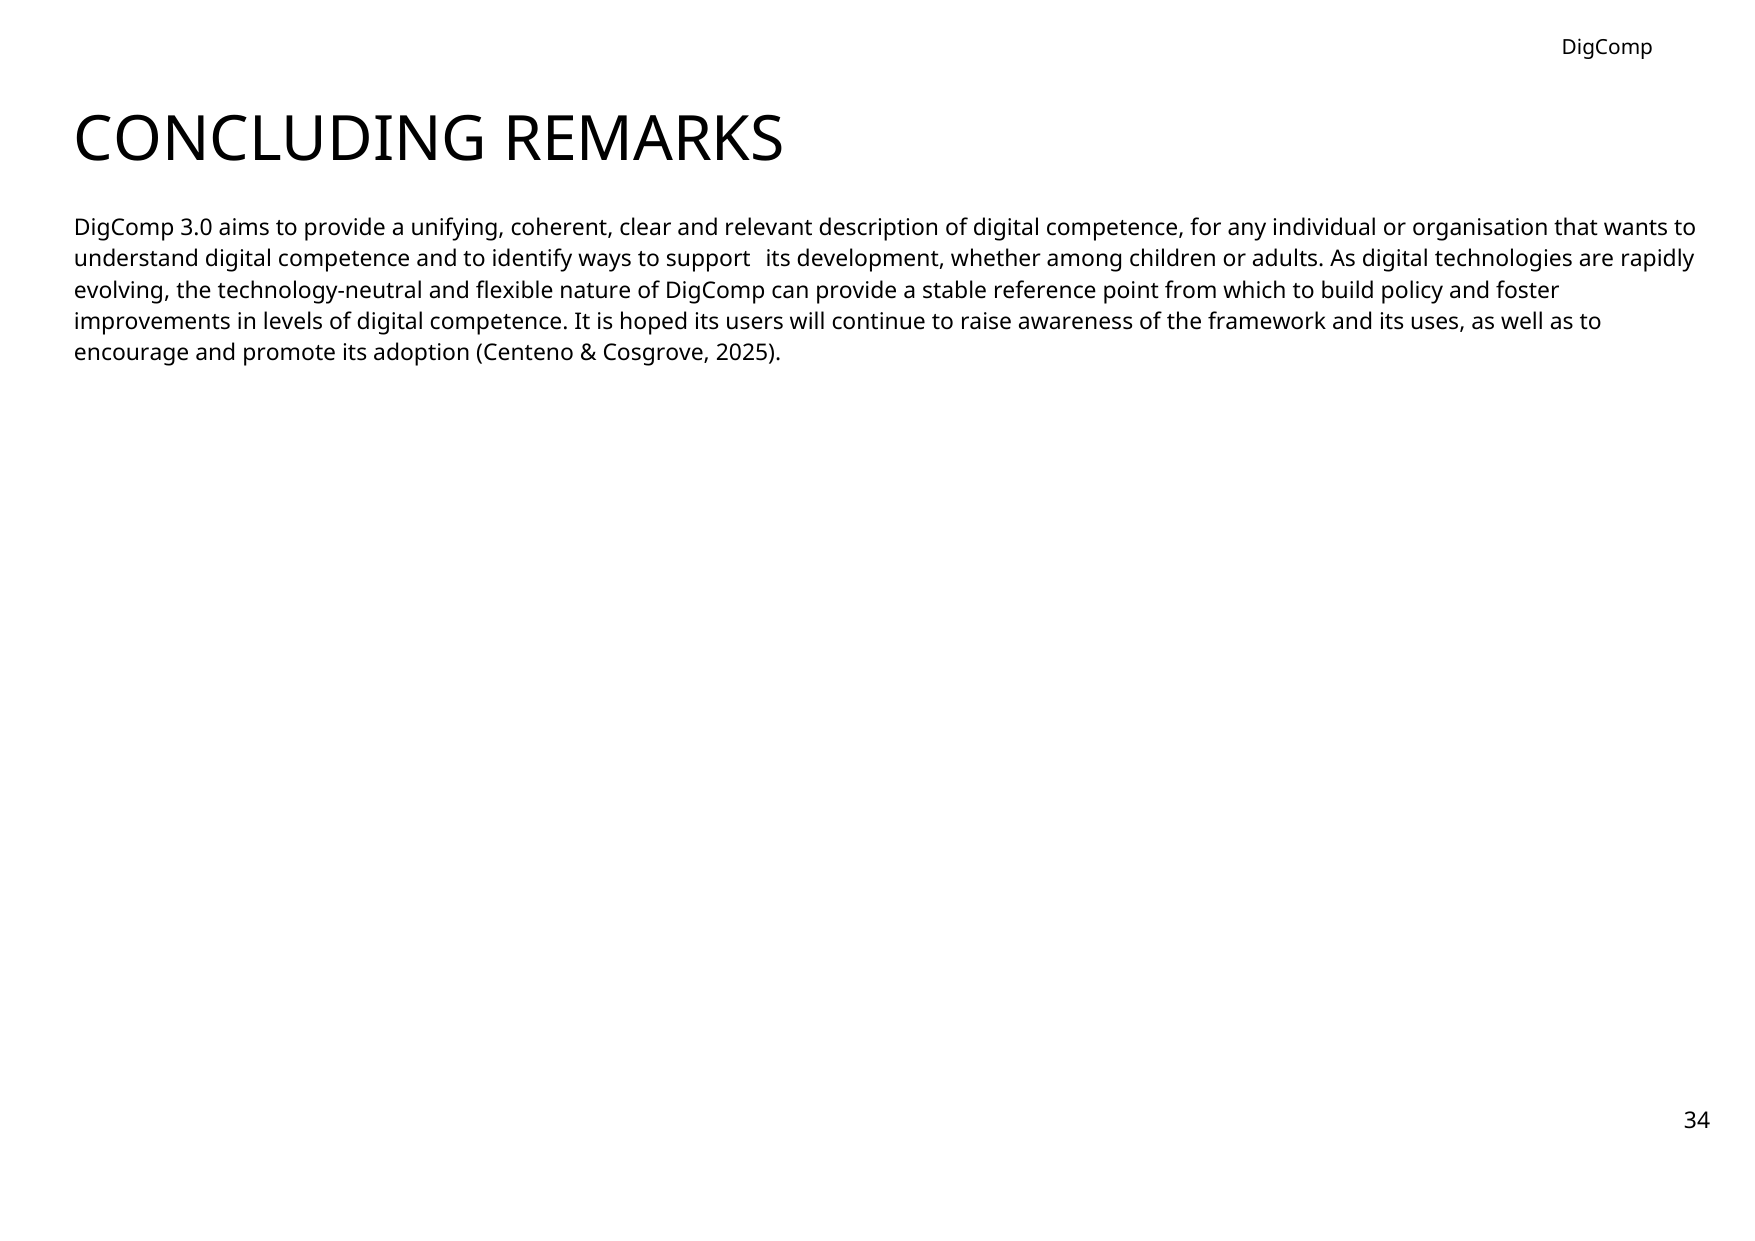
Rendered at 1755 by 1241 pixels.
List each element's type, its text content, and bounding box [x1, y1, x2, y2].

subtitle CONCLUDING REMARKS [74, 94, 1710, 179]
text DigComp 3.0 aims to provide a unifying, coherent, clear and relevant description of digital competence, for any individual or organisation that wants to understand digital competence and to identify ways to support its development, whether among children or adults. As digital technologies are rapidly evolving, the technology-neutral and flexible nature of DigComp can provide a stable reference point from which to build policy and foster improvements in levels of digital competence. It is hoped its users will continue to raise awareness of the framework and its uses, as well as to encourage and promote its adoption (Centeno & Cosgrove, 2025). [74, 211, 1710, 367]
